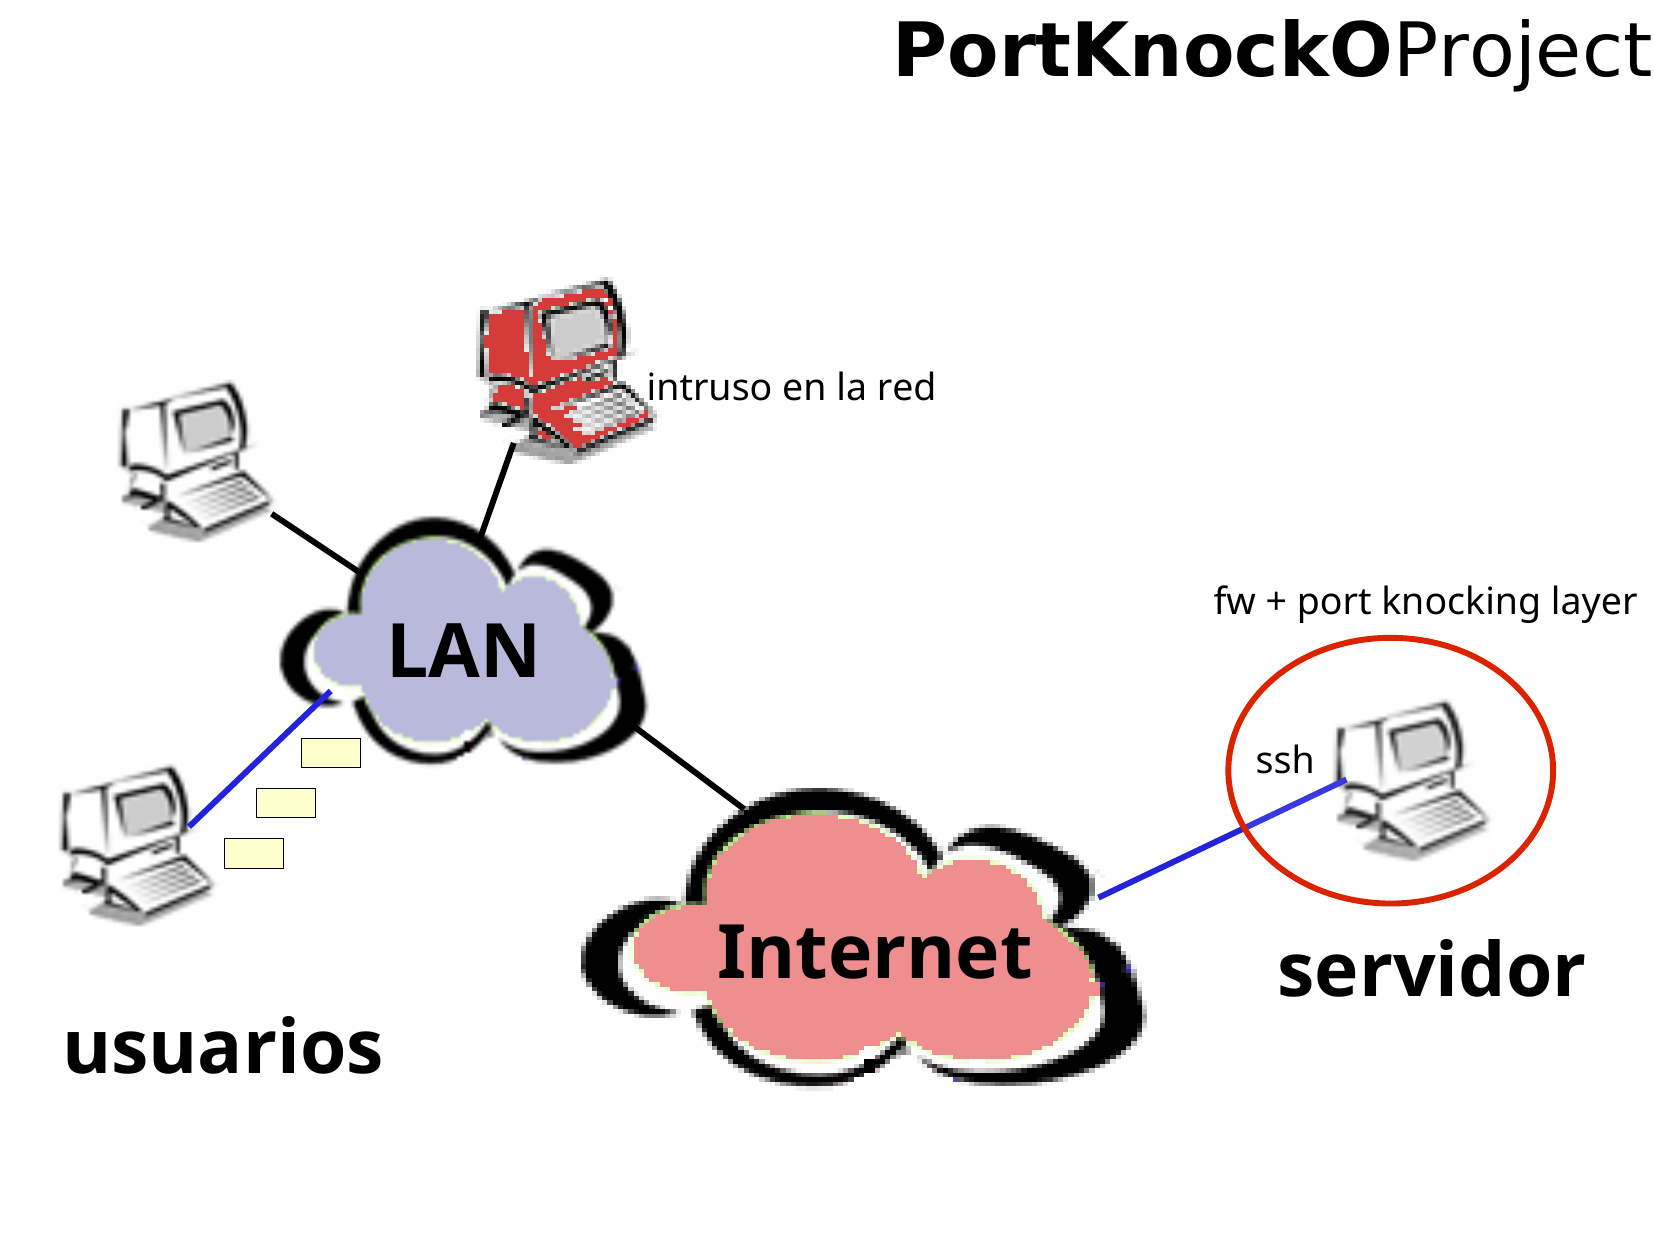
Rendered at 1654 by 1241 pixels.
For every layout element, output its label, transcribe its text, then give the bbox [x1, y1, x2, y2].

text_box [256, 788, 316, 818]
picture [42, 755, 219, 934]
text_box fw + port knocking layer [1198, 566, 1623, 627]
text_box [301, 738, 361, 768]
text_box [224, 838, 284, 869]
text_box LAN [371, 590, 556, 697]
text_box usuarios [47, 986, 390, 1094]
picture [101, 371, 1158, 1105]
text_box ssh [1240, 726, 1329, 787]
text_box Internet [702, 891, 1008, 999]
text_box PortKnockOProject [878, 0, 1654, 103]
text_box intruso en la red [631, 353, 930, 414]
text_box [1228, 637, 1554, 904]
picture [454, 265, 662, 473]
text_box servidor [1262, 908, 1589, 1016]
